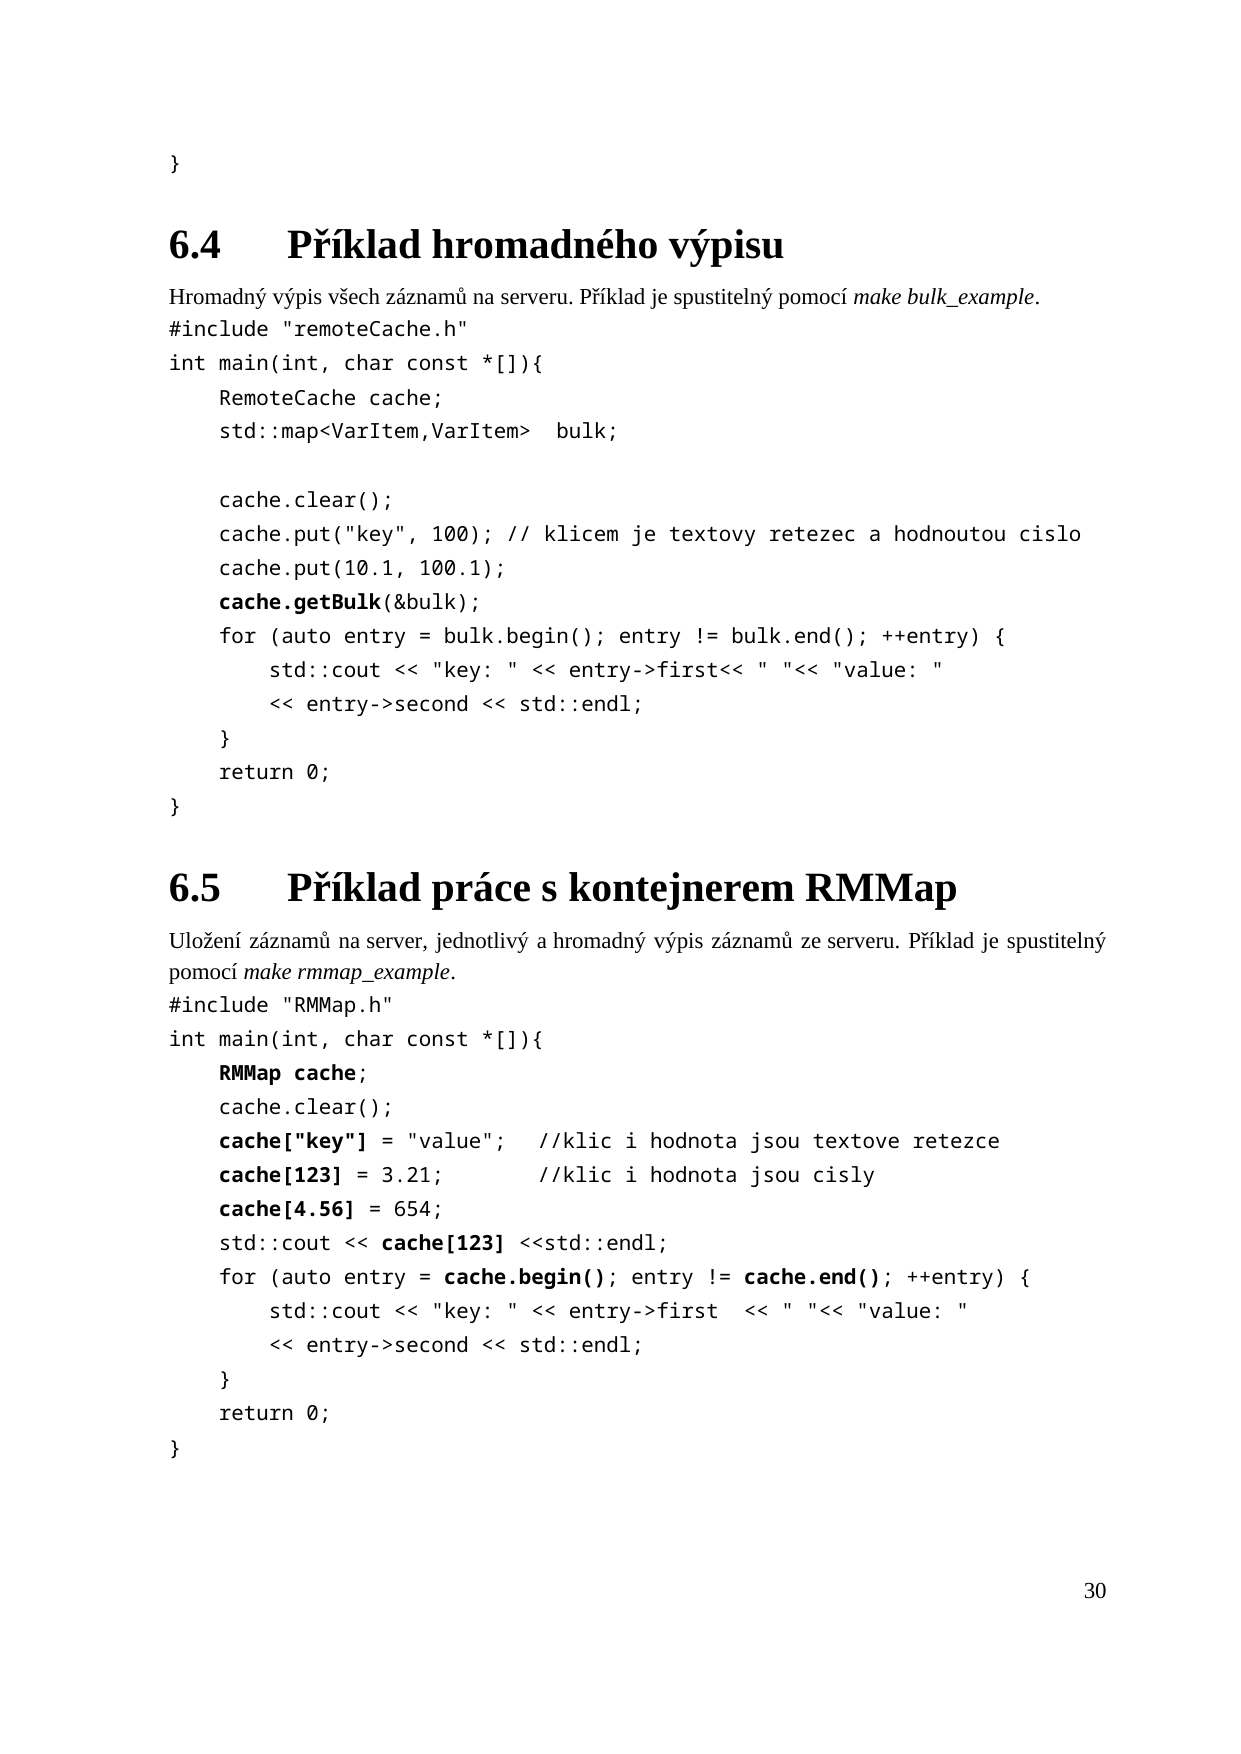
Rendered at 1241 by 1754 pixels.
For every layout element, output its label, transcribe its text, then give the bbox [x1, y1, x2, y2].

text cache.getBulk(&bulk); [169, 587, 1106, 615]
text std::cout << cache[123] <<std::endl; [169, 1228, 1106, 1257]
subtitle Příklad hromadného výpisu [169, 219, 1106, 267]
text } [169, 148, 1106, 176]
text std::cout << "key: " << entry->first<< " "<< "value: " [169, 655, 1106, 683]
text } [169, 1433, 1106, 1461]
text cache.clear(); [169, 1092, 1106, 1120]
text cache[123] = 3.21; //klic i hodnota jsou cisly [169, 1160, 1106, 1188]
text for (auto entry = cache.begin(); entry != cache.end(); ++entry) { [169, 1262, 1106, 1291]
text #include "remoteCache.h" [169, 314, 1106, 343]
text return 0; [169, 1398, 1106, 1427]
text } [169, 791, 1106, 820]
text RemoteCache cache; [169, 383, 1106, 411]
text << entry->second << std::endl; [169, 1330, 1106, 1359]
text #include "RMMap.h" [169, 990, 1106, 1018]
text int main(int, char const *[]){ [169, 1024, 1106, 1052]
text for (auto entry = bulk.begin(); entry != bulk.end(); ++entry) { [169, 621, 1106, 649]
text RMMap cache; [169, 1058, 1106, 1086]
text } [169, 1364, 1106, 1393]
text std::map<VarItem,VarItem> bulk; [169, 417, 1106, 445]
text } [169, 723, 1106, 752]
text Hromadný výpis všech záznamů na serveru. Příklad je spustitelný pomocí make bulk_example. [169, 283, 1106, 309]
text cache["key"] = "value"; //klic i hodnota jsou textove retezce [169, 1126, 1106, 1154]
text cache.put(10.1, 100.1); [169, 553, 1106, 581]
text cache.put("key", 100); // klicem je textovy retezec a hodnoutou cislo [169, 519, 1106, 547]
text << entry->second << std::endl; [169, 689, 1106, 718]
text Uložení záznamů na server, jednotlivý a hromadný výpis záznamů ze serveru. Příklad je spustitelný pomocí make rmmap_example. [169, 927, 1106, 984]
text cache[4.56] = 654; [169, 1194, 1106, 1223]
text std::cout << "key: " << entry->first << " "<< "value: " [169, 1296, 1106, 1325]
text int main(int, char const *[]){ [169, 348, 1106, 377]
text return 0; [169, 757, 1106, 786]
text cache.clear(); [169, 485, 1106, 513]
subtitle Příklad práce s kontejnerem RMMap [169, 863, 1106, 911]
